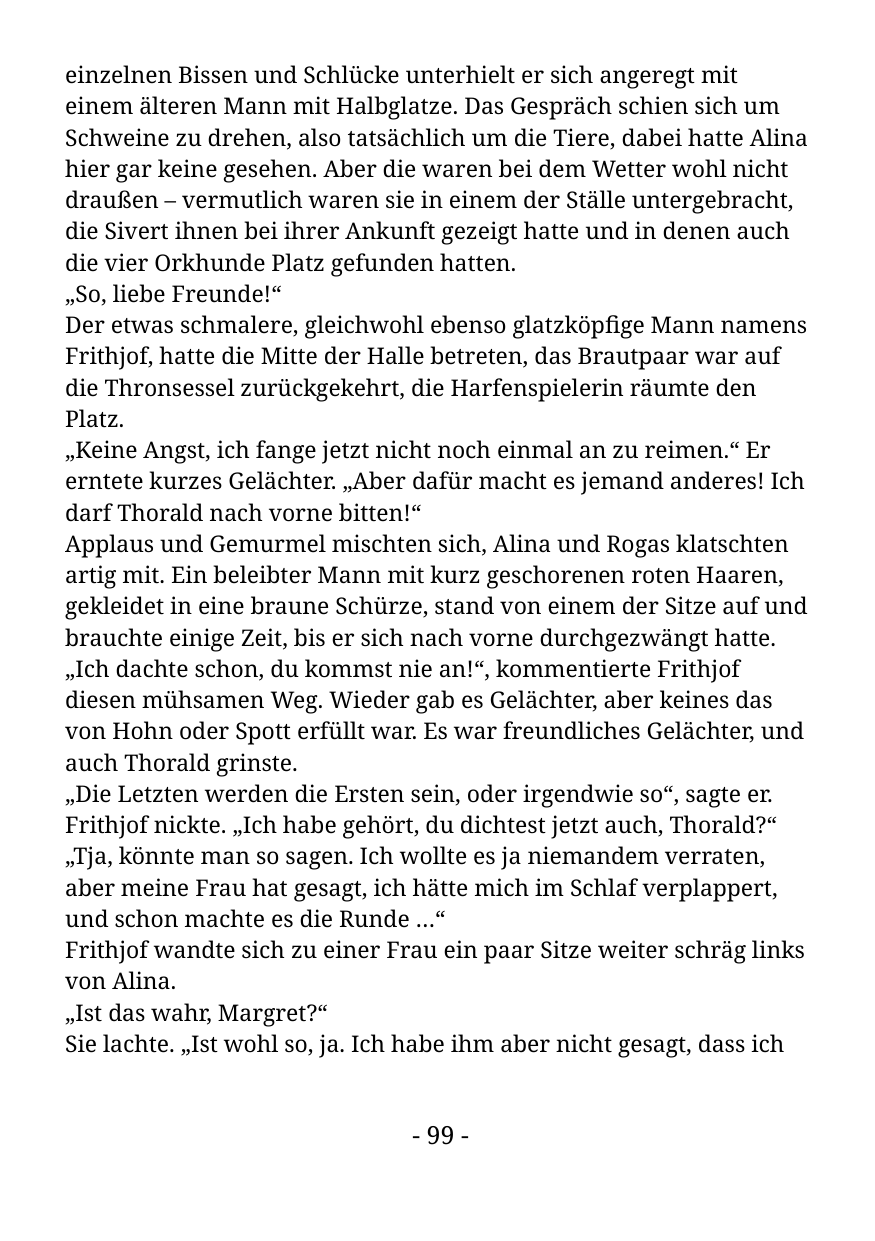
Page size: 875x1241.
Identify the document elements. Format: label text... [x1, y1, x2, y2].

text „Ist das wahr, Margret?“ [65, 997, 809, 1028]
text Sie lachte. „Ist wohl so, ja. Ich habe ihm aber nicht gesagt, dass ich [65, 1028, 809, 1059]
text Frithjof wandte sich zu einer Frau ein paar Sitze weiter schräg links von Alina. [65, 934, 809, 997]
text einzelnen Bissen und Schlücke unterhielt er sich angeregt mit einem älteren Mann mit Halbglatze. Das Gespräch schien sich um Schweine zu drehen, also tatsächlich um die Tiere, dabei hatte Alina hier gar keine gesehen. Aber die waren bei dem Wetter wohl nicht draußen – vermutlich waren sie in einem der Ställe untergebracht, die Sivert ihnen bei ihrer Ankunft gezeigt hatte und in denen auch die vier Orkhunde Platz gefunden hatten. [65, 59, 809, 278]
text Frithjof nickte. „Ich habe gehört, du dichtest jetzt auch, Thorald?“ [65, 809, 809, 840]
text Der etwas schmalere, gleichwohl ebenso glatzköpfige Mann namens Frithjof, hatte die Mitte der Halle betreten, das Brautpaar war auf die Thronsessel zurückgekehrt, die Harfenspielerin räumte den Platz. [65, 309, 809, 434]
text Applaus und Gemurmel mischten sich, Alina und Rogas klatschten artig mit. Ein beleibter Mann mit kurz geschorenen roten Haaren, gekleidet in eine braune Schürze, stand von einem der Sitze auf und brauchte einige Zeit, bis er sich nach vorne durchgezwängt hatte. [65, 528, 809, 653]
text „Tja, könnte man so sagen. Ich wollte es ja niemandem verraten, aber meine Frau hat gesagt, ich hätte mich im Schlaf verplappert, und schon machte es die Runde …“ [65, 840, 809, 934]
text „Ich dachte schon, du kommst nie an!“, kommentierte Frithjof diesen mühsamen Weg. Wieder gab es Gelächter, aber keines das von Hohn oder Spott erfüllt war. Es war freundliches Gelächter, und auch Thorald grinste. [65, 653, 809, 778]
text „Keine Angst, ich fange jetzt nicht noch einmal an zu reimen.“ Er erntete kurzes Gelächter. „Aber dafür macht es jemand anderes! Ich darf Thorald nach vorne bitten!“ [65, 434, 809, 528]
text „Die Letzten werden die Ersten sein, oder irgendwie so“, sagte er. [65, 778, 809, 809]
text „So, liebe Freunde!“ [65, 278, 809, 309]
